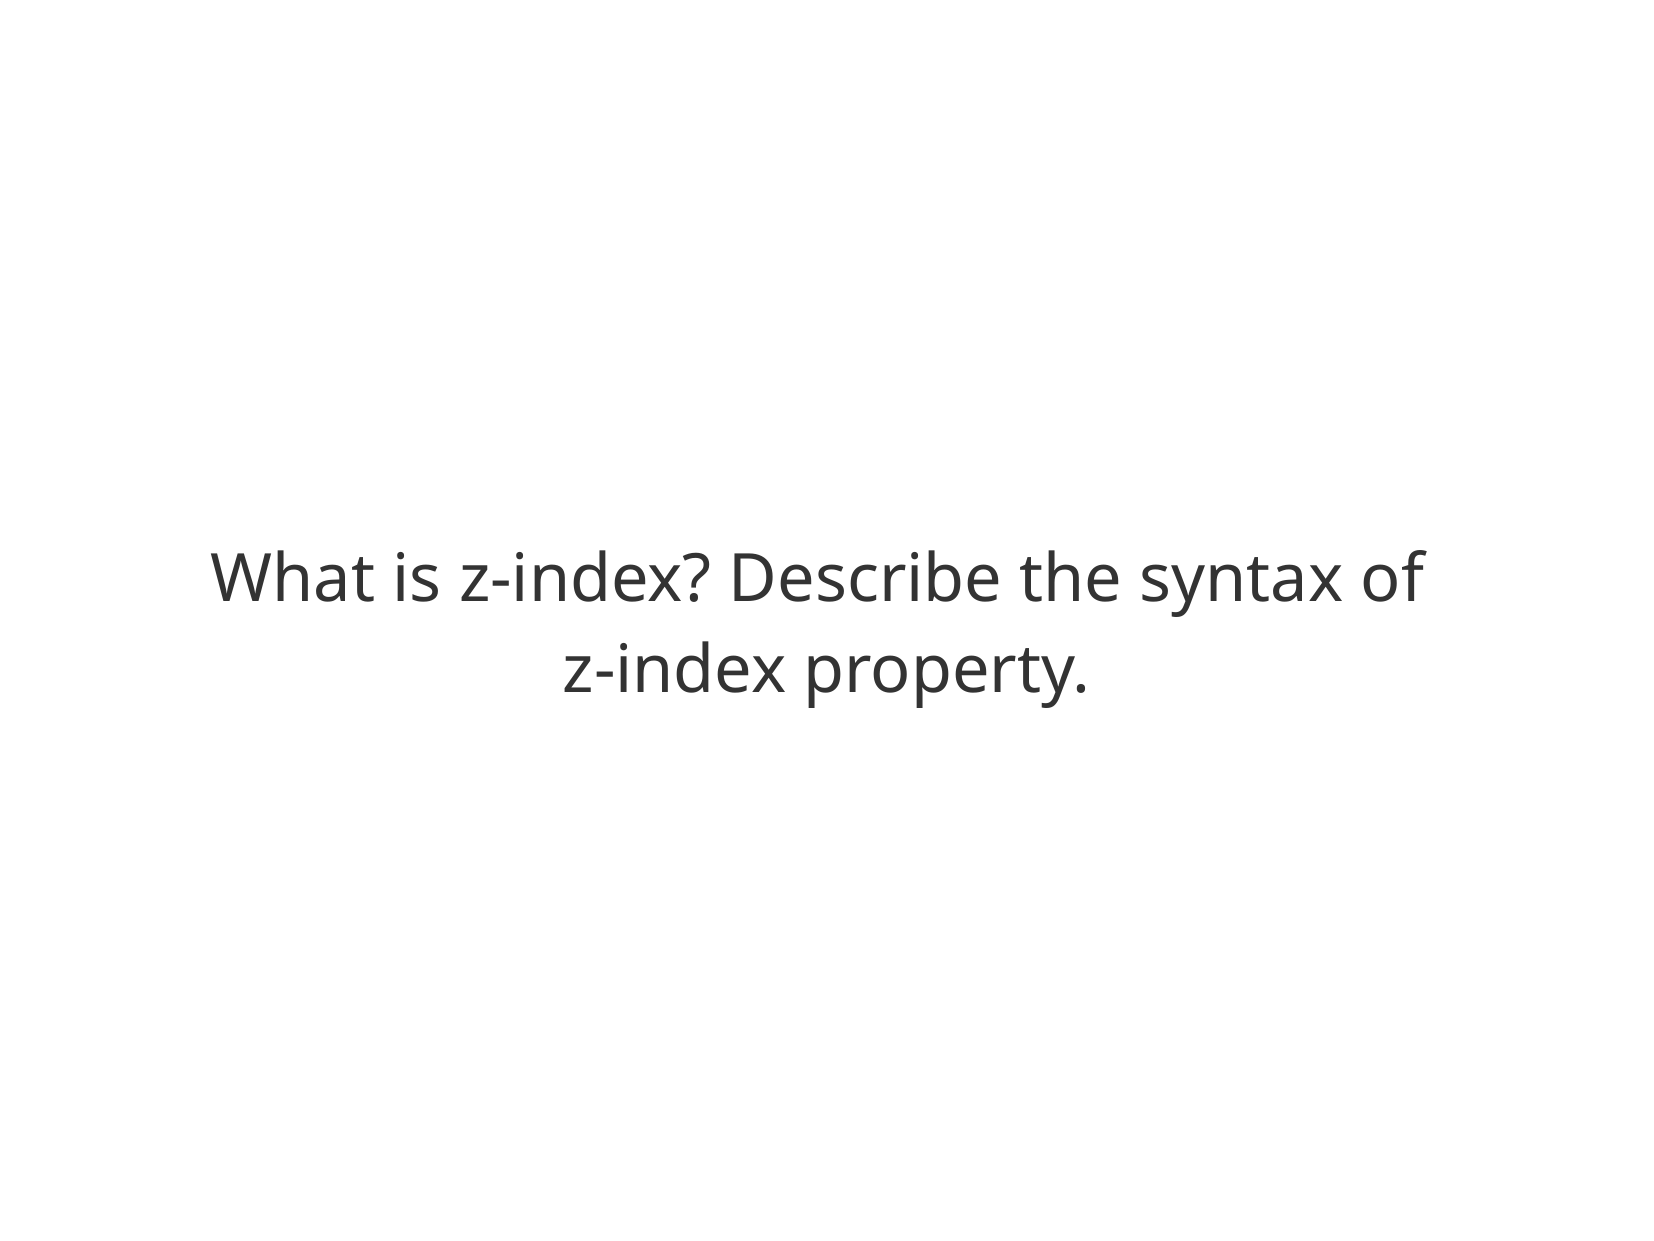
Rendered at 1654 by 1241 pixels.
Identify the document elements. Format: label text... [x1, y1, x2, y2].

subtitle What is z-index? Describe the syntax of z-index property. [82, 49, 1571, 1193]
